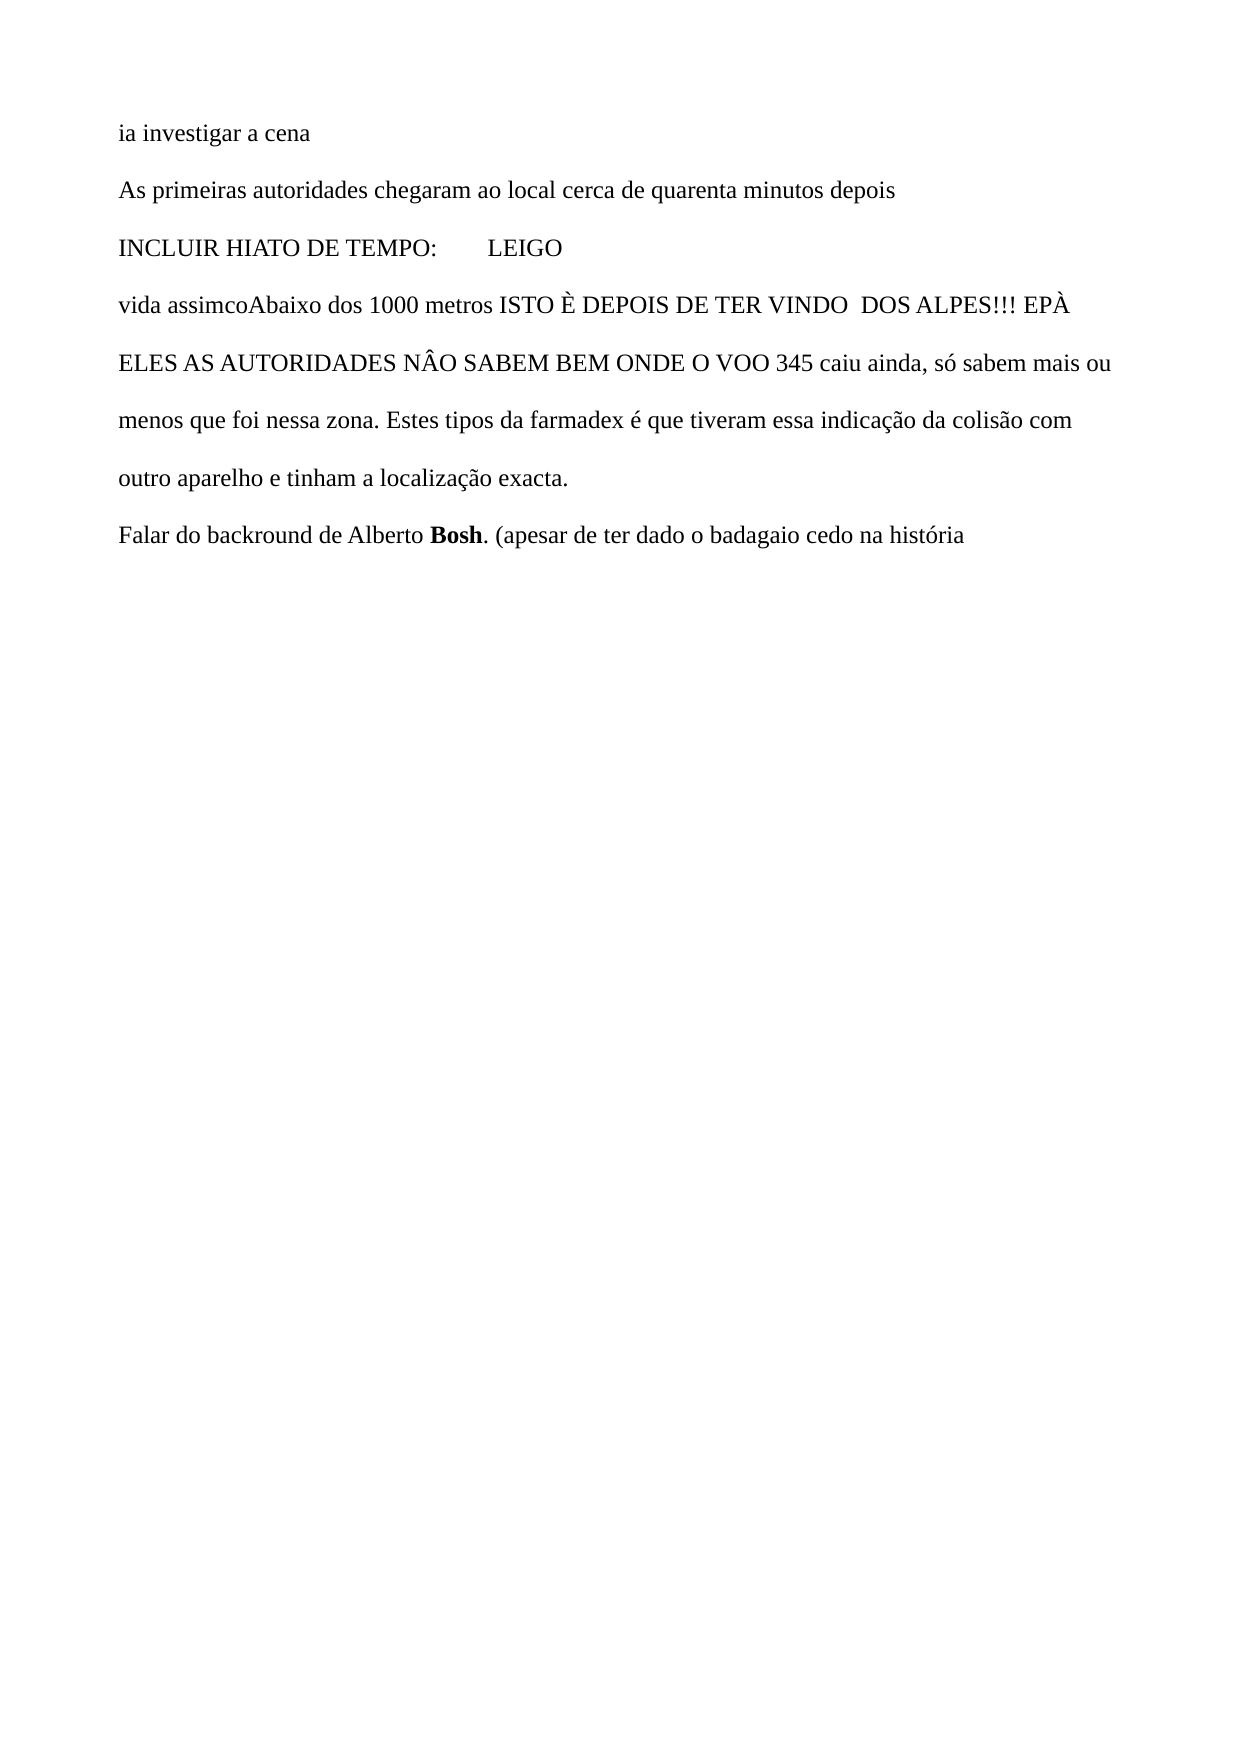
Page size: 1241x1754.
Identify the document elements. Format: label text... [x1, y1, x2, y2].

text ia investigar a cena [118, 118, 1122, 147]
text INCLUIR HIATO DE TEMPO: LEIGO vida assimcoAbaixo dos 1000 metros ISTO È DEPOIS DE TER VINDO DOS ALPES!!! EPÀ ELES AS AUTORIDADES NÂO SABEM BEM ONDE O VOO 345 caiu ainda, só sabem mais ou menos que foi nessa zona. Estes tipos da farmadex é que tiveram essa indicação da colisão com outro aparelho e tinham a localização exacta. [118, 233, 1122, 492]
text Falar do backround de Alberto Bosh. (apesar de ter dado o badagaio cedo na história [118, 521, 1122, 549]
text As primeiras autoridades chegaram ao local cerca de quarenta minutos depois [118, 176, 1122, 204]
